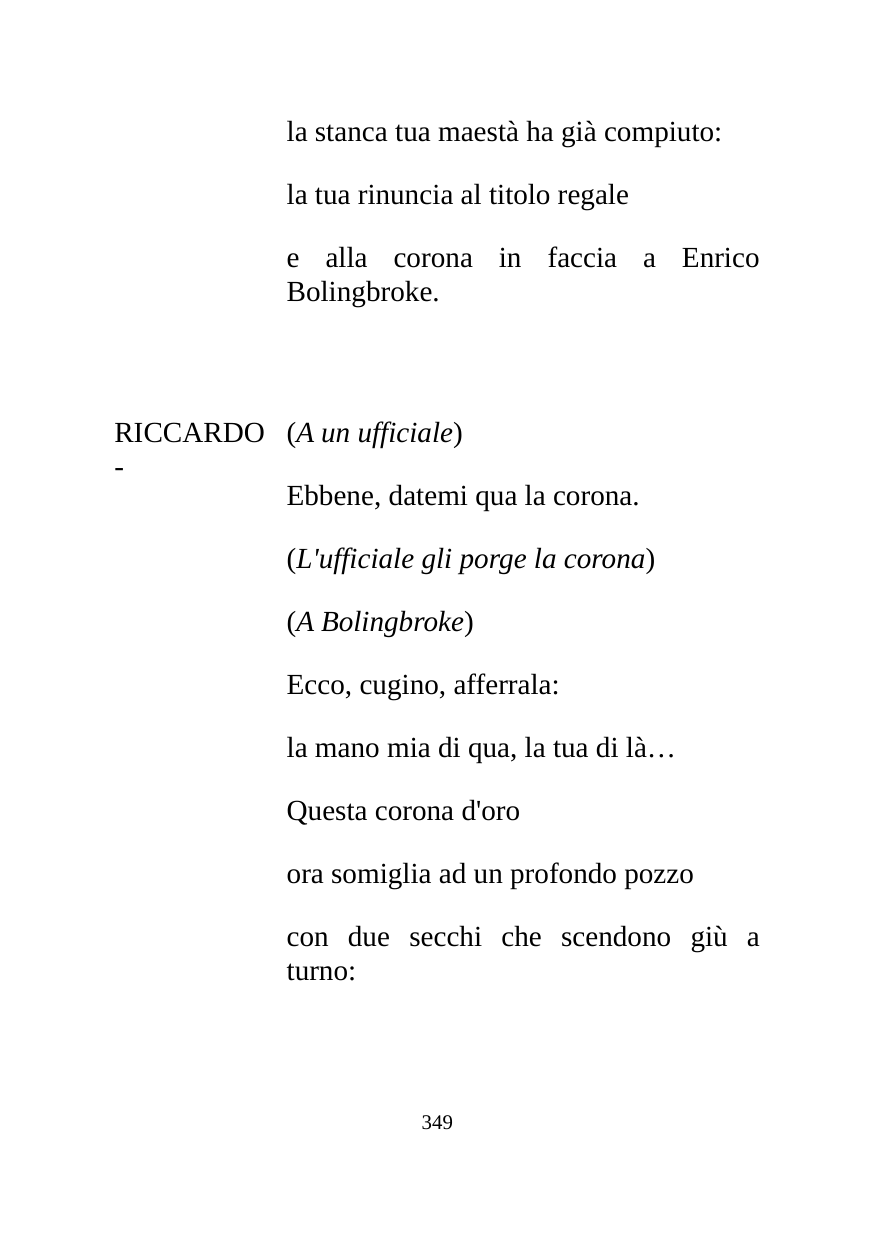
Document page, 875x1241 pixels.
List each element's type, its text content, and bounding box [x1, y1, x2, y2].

table_cell RICCARDO - [106, 408, 279, 1024]
table_cell (A un ufficiale) Ebbene, datemi qua la corona. (L'ufficiale gli porge la corona) (A Bolingbroke) Ecco, cugino, afferrala: la mano mia di qua, la tua di là… Questa corona d'oro ora somiglia ad un profondo pozzo con due secchi che scendono giù a turno: [279, 408, 768, 1024]
table_cell [106, 106, 279, 407]
table_cell la stanca tua maestà ha già compiuto: la tua rinuncia al titolo regale e alla corona in faccia a Enrico Bolingbroke. [279, 106, 768, 407]
